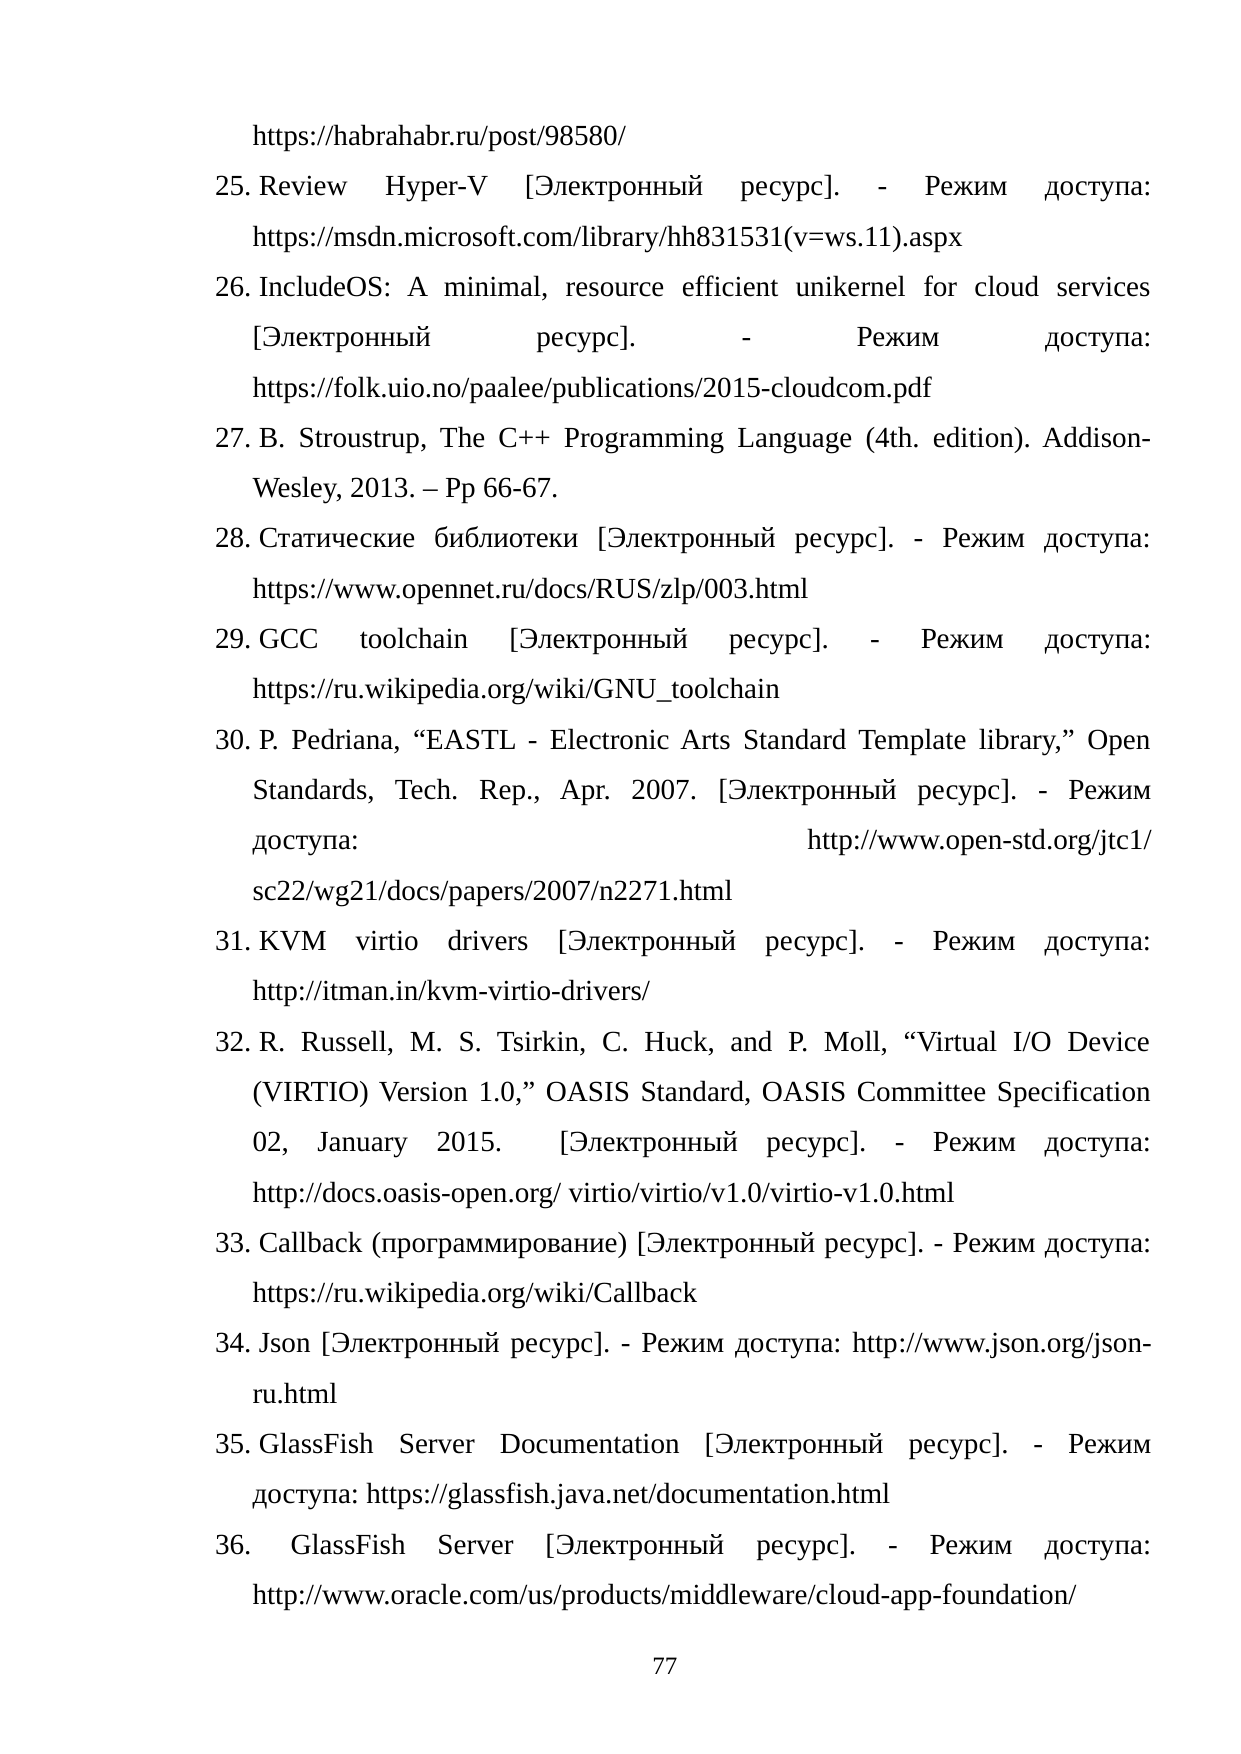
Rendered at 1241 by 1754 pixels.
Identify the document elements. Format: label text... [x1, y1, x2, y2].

list https://habrahabr.ru/post/98580/ [215, 118, 1152, 152]
list Статические библиотеки [Электронный ресурс]. - Режим доступа: https://www.opennet.ru/docs/RUS/zlp/003.html [215, 521, 1152, 604]
list GCC toolchain [Электронный ресурс]. - Режим доступа: https://ru.wikipedia.org/wiki/GNU_toolchain [215, 621, 1152, 705]
list Json [Электронный ресурс]. - Режим доступа: http://www.json.org/json-ru.html [215, 1326, 1152, 1409]
list GlassFish Server [Электронный ресурс]. - Режим доступа: http://www.oracle.com/us/products/middleware/cloud-app-foundation/ [215, 1527, 1152, 1611]
list Review Hyper-V [Электронный ресурс]. - Режим доступа: https://msdn.microsoft.com/library/hh831531(v=ws.11).aspx [215, 168, 1152, 252]
list R. Russell, M. S. Tsirkin, C. Huck, and P. Moll, “Virtual I/O Device (VIRTIO) Version 1.0,” OASIS Standard, OASIS Committee Specification 02, January 2015. [Электронный ресурс]. - Режим доступа: http://docs.oasis-open.org/ virtio/virtio/v1.0/virtio-v1.0.html [215, 1024, 1152, 1208]
list P. Pedriana, “EASTL - Electronic Arts Standard Template library,” Open Standards, Tech. Rep., Apr. 2007. [Электронный ресурс]. - Режим доступа: http://www.open-std.org/jtc1/ sc22/wg21/docs/papers/2007/n2271.html [215, 722, 1152, 906]
list Callback (программирование) [Электронный ресурс]. - Режим доступа: https://ru.wikipedia.org/wiki/Callback [215, 1225, 1152, 1309]
list GlassFish Server Documentation [Электронный ресурс]. - Режим доступа: https://glassfish.java.net/documentation.html [215, 1426, 1152, 1510]
list B. Stroustrup, The C++ Programming Language (4th. edition). Addison-Wesley, 2013. – Pp 66-67. [215, 420, 1152, 504]
list IncludeOS: A minimal, resource efficient unikernel for cloud services [Электронный ресурс]. - Режим доступа: https://folk.uio.no/paalee/publications/2015-cloudcom.pdf [215, 269, 1152, 403]
list KVM virtio drivers [Электронный ресурс]. - Режим доступа: http://itman.in/kvm-virtio-drivers/ [215, 923, 1152, 1007]
